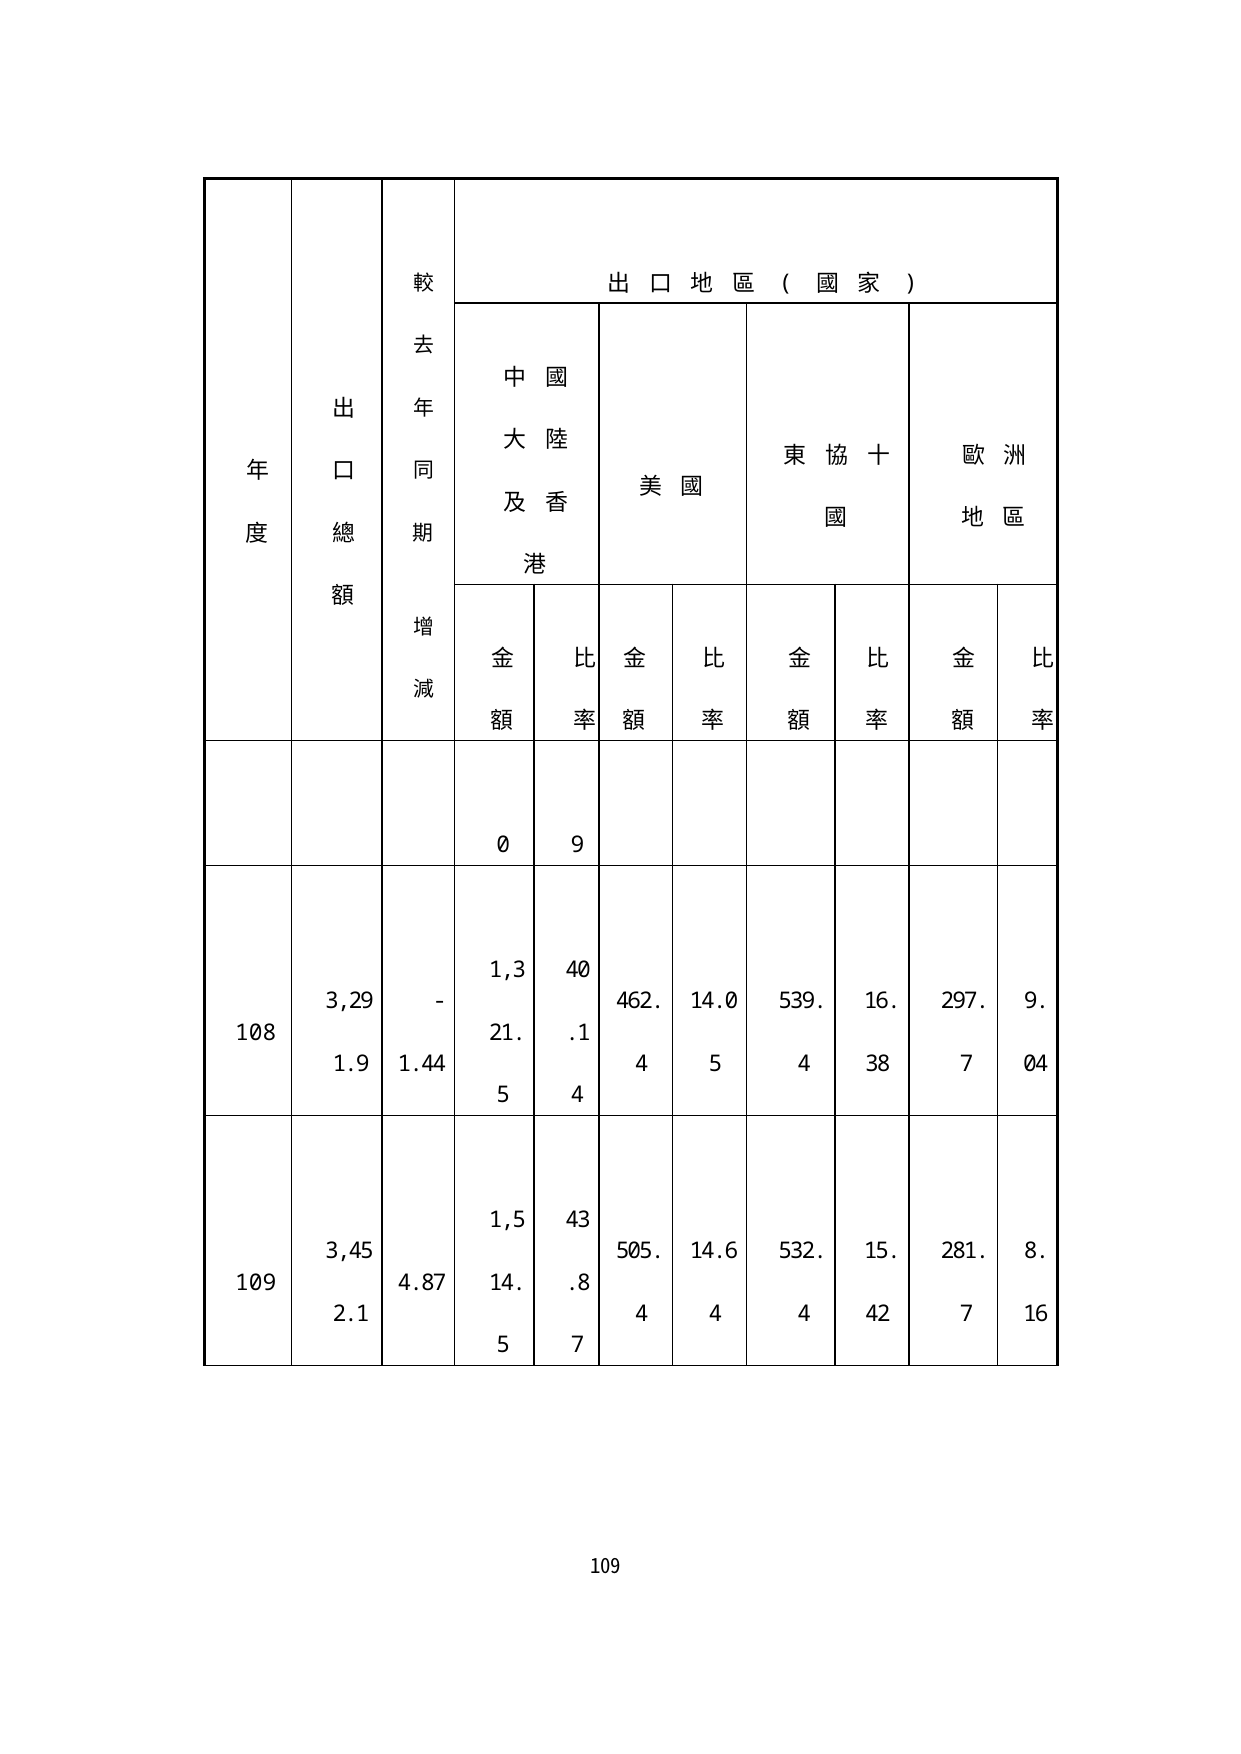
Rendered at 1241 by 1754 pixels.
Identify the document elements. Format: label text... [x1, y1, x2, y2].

table_cell [998, 741, 1056, 865]
table_cell 比率 [836, 585, 908, 740]
table_header 較去年同期 增減率 [383, 180, 454, 740]
table_cell 109 [206, 1116, 291, 1365]
table_cell 中國大陸及香港 [455, 304, 598, 583]
table_cell 比率 [998, 585, 1056, 740]
table_cell 43.87 [535, 1116, 598, 1365]
table_cell 14.64 [673, 1116, 746, 1365]
table_cell [292, 741, 381, 865]
table_cell 532.4 [747, 1116, 834, 1365]
table_cell 1,514.5 [455, 1116, 533, 1365]
table_cell 281.7 [910, 1116, 997, 1365]
table_cell 40.14 [535, 866, 598, 1115]
table_cell 金額 [747, 585, 834, 740]
table_cell 8.16 [998, 1116, 1056, 1365]
table_cell 16.38 [836, 866, 908, 1115]
table_cell 9 [535, 741, 598, 865]
table_header 年度 [206, 180, 291, 740]
table_cell [206, 741, 291, 865]
table_cell 108 [206, 866, 291, 1115]
table_cell 3,291.9 [292, 866, 381, 1115]
table_cell [910, 741, 997, 865]
table_cell 東協十國 [747, 304, 908, 583]
table_cell 5.87 [383, 741, 454, 865]
table_cell 462.4 [600, 866, 672, 1115]
table_cell 比率 [673, 585, 746, 740]
table_cell 505.4 [600, 1116, 672, 1365]
table_cell [600, 741, 672, 865]
table_cell 3,452.1 [292, 1116, 381, 1365]
table_cell [747, 741, 834, 865]
table_cell 歐洲地區 [910, 304, 1056, 583]
table_cell 9.04 [998, 866, 1056, 1115]
table_cell [673, 741, 746, 865]
table_header 出口總額 [292, 180, 381, 740]
table_cell 1,321.5 [455, 866, 533, 1115]
table_cell 美國 [600, 304, 746, 583]
table_cell [836, 741, 908, 865]
table_cell 比率 [535, 585, 598, 740]
table_cell 0 [455, 741, 533, 865]
table_cell -1.44 [383, 866, 454, 1115]
table_cell 15.42 [836, 1116, 908, 1365]
table_cell 4.87 [383, 1116, 454, 1365]
table_cell 539.4 [747, 866, 834, 1115]
table_cell 金額 [910, 585, 997, 740]
table_cell 297.7 [910, 866, 997, 1115]
table_cell 金額 [600, 585, 672, 740]
table_header 出口地區(國家) [455, 180, 1056, 302]
table_cell 金額 [455, 585, 533, 740]
table_cell 14.05 [673, 866, 746, 1115]
